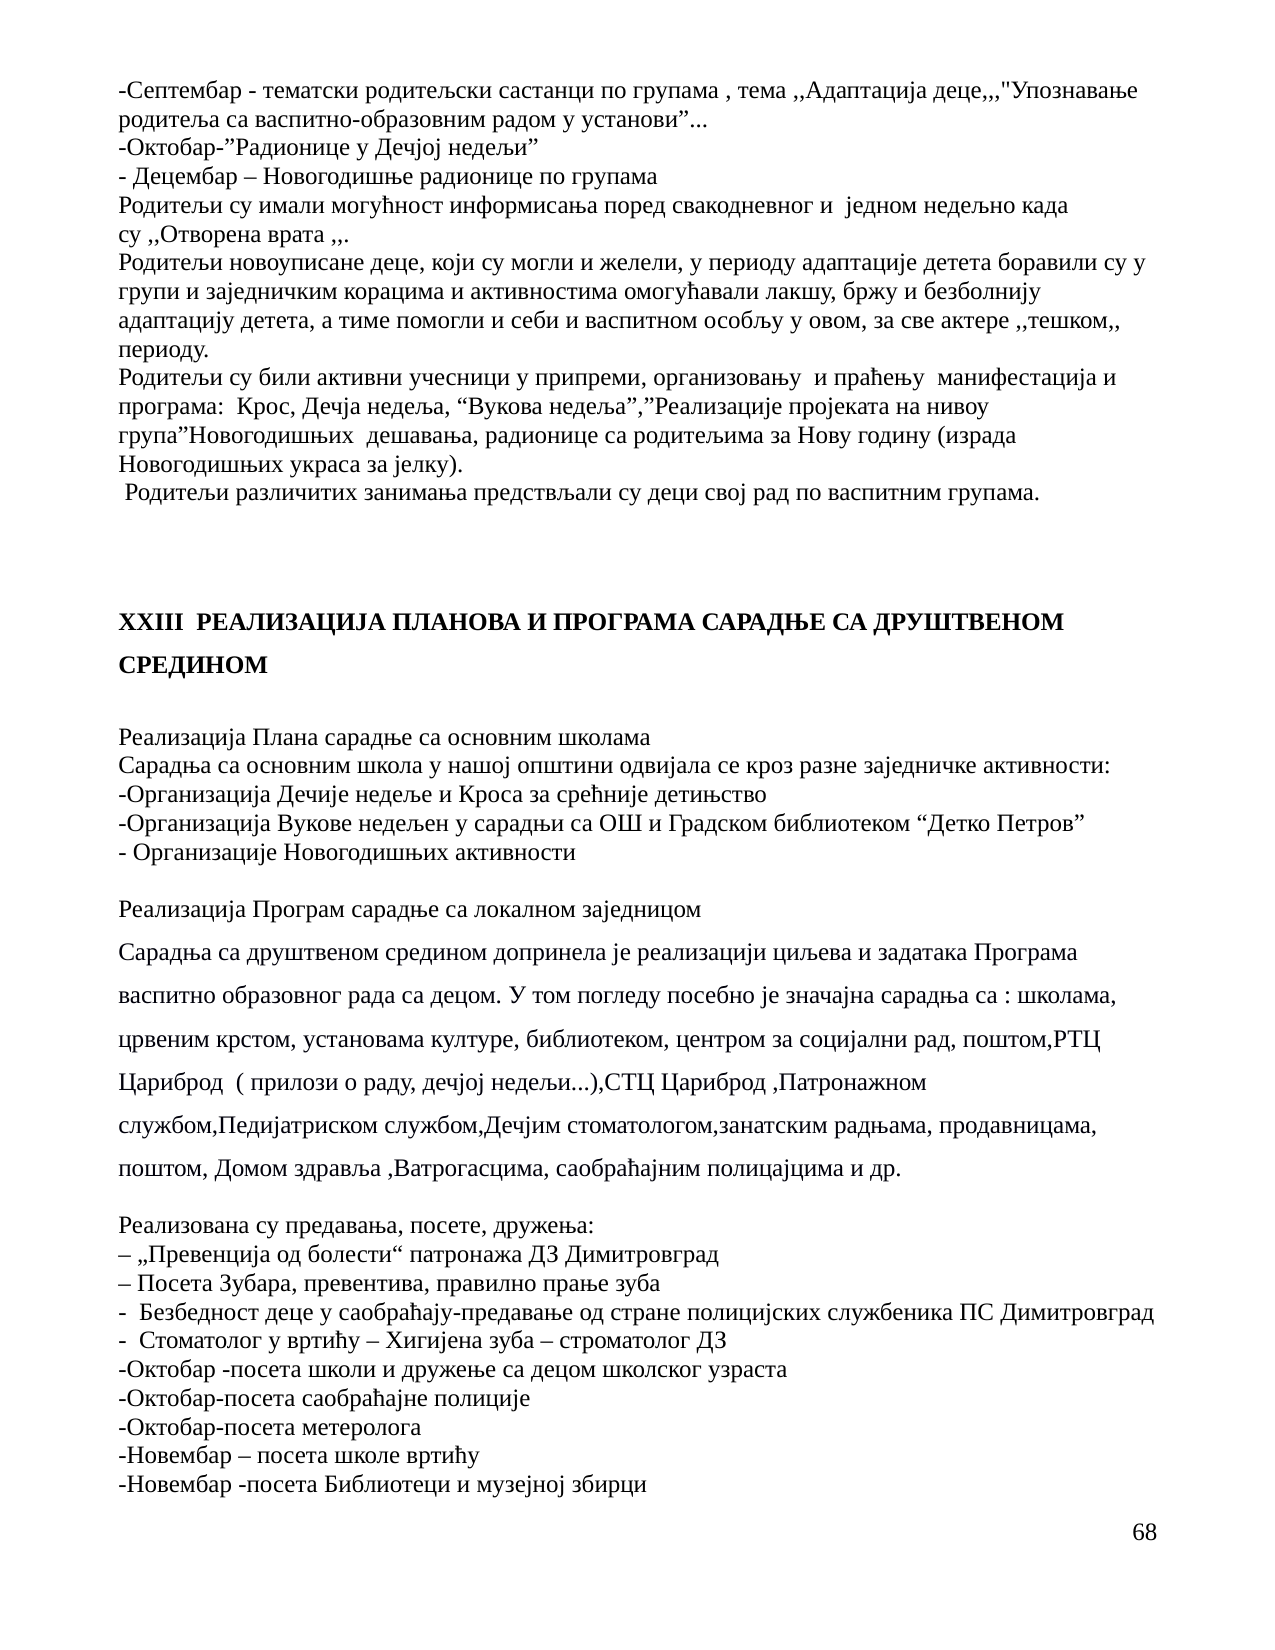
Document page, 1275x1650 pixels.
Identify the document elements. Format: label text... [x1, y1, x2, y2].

text -Новембар – посета школе вртићу [118, 1441, 1157, 1469]
text -Организација Вукове недељен у сарадњи са ОШ и Градском библиотеком “Детко Петров” [118, 808, 1157, 837]
text Родитељи су били активни учесници у припреми, организовању и праћењу манифестација и програма: Крос, Дечја недеља, “Вукова недеља”,”Реализације пројеката на нивоу група”Новогодишњих дешавања, радионице са родитељима за Нову годину (израда Новогодишњих украса за јелку). [118, 362, 1157, 477]
text -Новембар -посета Библиотеци и музејној збирци [118, 1469, 1157, 1498]
text Реализација Програм сарадње са локалном заједницом [118, 894, 1157, 923]
text Сарадња са основним школа у нашој општини одвијала се кроз разне заједничке активности: [118, 751, 1157, 779]
text Реализована су предавања, посете, дружења: [118, 1211, 1157, 1239]
text -Септембар - тематски родитељски састанци по групама , тема ,,Адаптација деце,,,"Упознавање родитеља са васпитно-образовним радом у установи”... [118, 75, 1157, 132]
text - Децембар – Новогодишње радионице по групама [118, 161, 1157, 190]
text -Октобар-посета саобраћајне полиције [118, 1383, 1157, 1412]
text - Безбедност деце у саобраћају-предавање од стране полицијских службеника ПС Димитровград [118, 1297, 1157, 1326]
text - Стоматолог у вртићу – Хигијена зуба – строматолог ДЗ [118, 1326, 1157, 1354]
text -Октобар-”Радионице у Дечјој недељи” [118, 132, 1157, 161]
text -Октобар-посета метеролога [118, 1412, 1157, 1441]
text – „Превенција од болести“ патронажа ДЗ Димитровград [118, 1239, 1157, 1268]
text Родитељи су имали могућност информисања поред свакодневног и једном недељно када су ,,Отворена врата ,,. [118, 190, 1157, 247]
text -Организација Дечије недеље и Кроса за срећније детињство [118, 779, 1157, 808]
text -Октобар -посета школи и дружење са децом школског узраста [118, 1354, 1157, 1383]
text Родитељи различитих занимања предствљали су деци свој рад по васпитним групама. [118, 477, 1157, 506]
text – Посета Зубара, превентива, правилно прање зуба [118, 1268, 1157, 1297]
text Сарадња са друштвеном средином допринела је реализацији циљева и задатака Програма васпитно образовног рада са децом. У том погледу посебно је значајна сарадња са : школама, црвеним крстом, установама културе, библиотеком, центром за социјални рад, поштом,РТЦ Цариброд ( прилози о раду, дечјој недељи...),СТЦ Цариброд ,Патронажном службом,Педијатриском службом,Дечјим стоматологом,занатским радњама, продавницама, поштом, Домом здравља ,Ватрогасцима, саобраћајним полицајцима и др. [118, 923, 1157, 1182]
text Родитељи новоуписане деце, који су могли и желели, у периоду адаптације детета боравили су у групи и заједничким корацима и активностима омогућавали лакшу, бржу и безболнију адаптацију детета, а тиме помогли и себи и васпитном особљу у овом, за све актере ,,тешком,, периоду. [118, 247, 1157, 362]
text Реализација Плана сарадње са основним школама [118, 722, 1157, 751]
text - Организације Новогодишњих активности [118, 837, 1157, 866]
text XXIII РЕАЛИЗАЦИЈА ПЛАНОВА И ПРОГРАМА САРАДЊЕ СА ДРУШТВЕНОМ СРЕДИНОМ [118, 592, 1157, 679]
